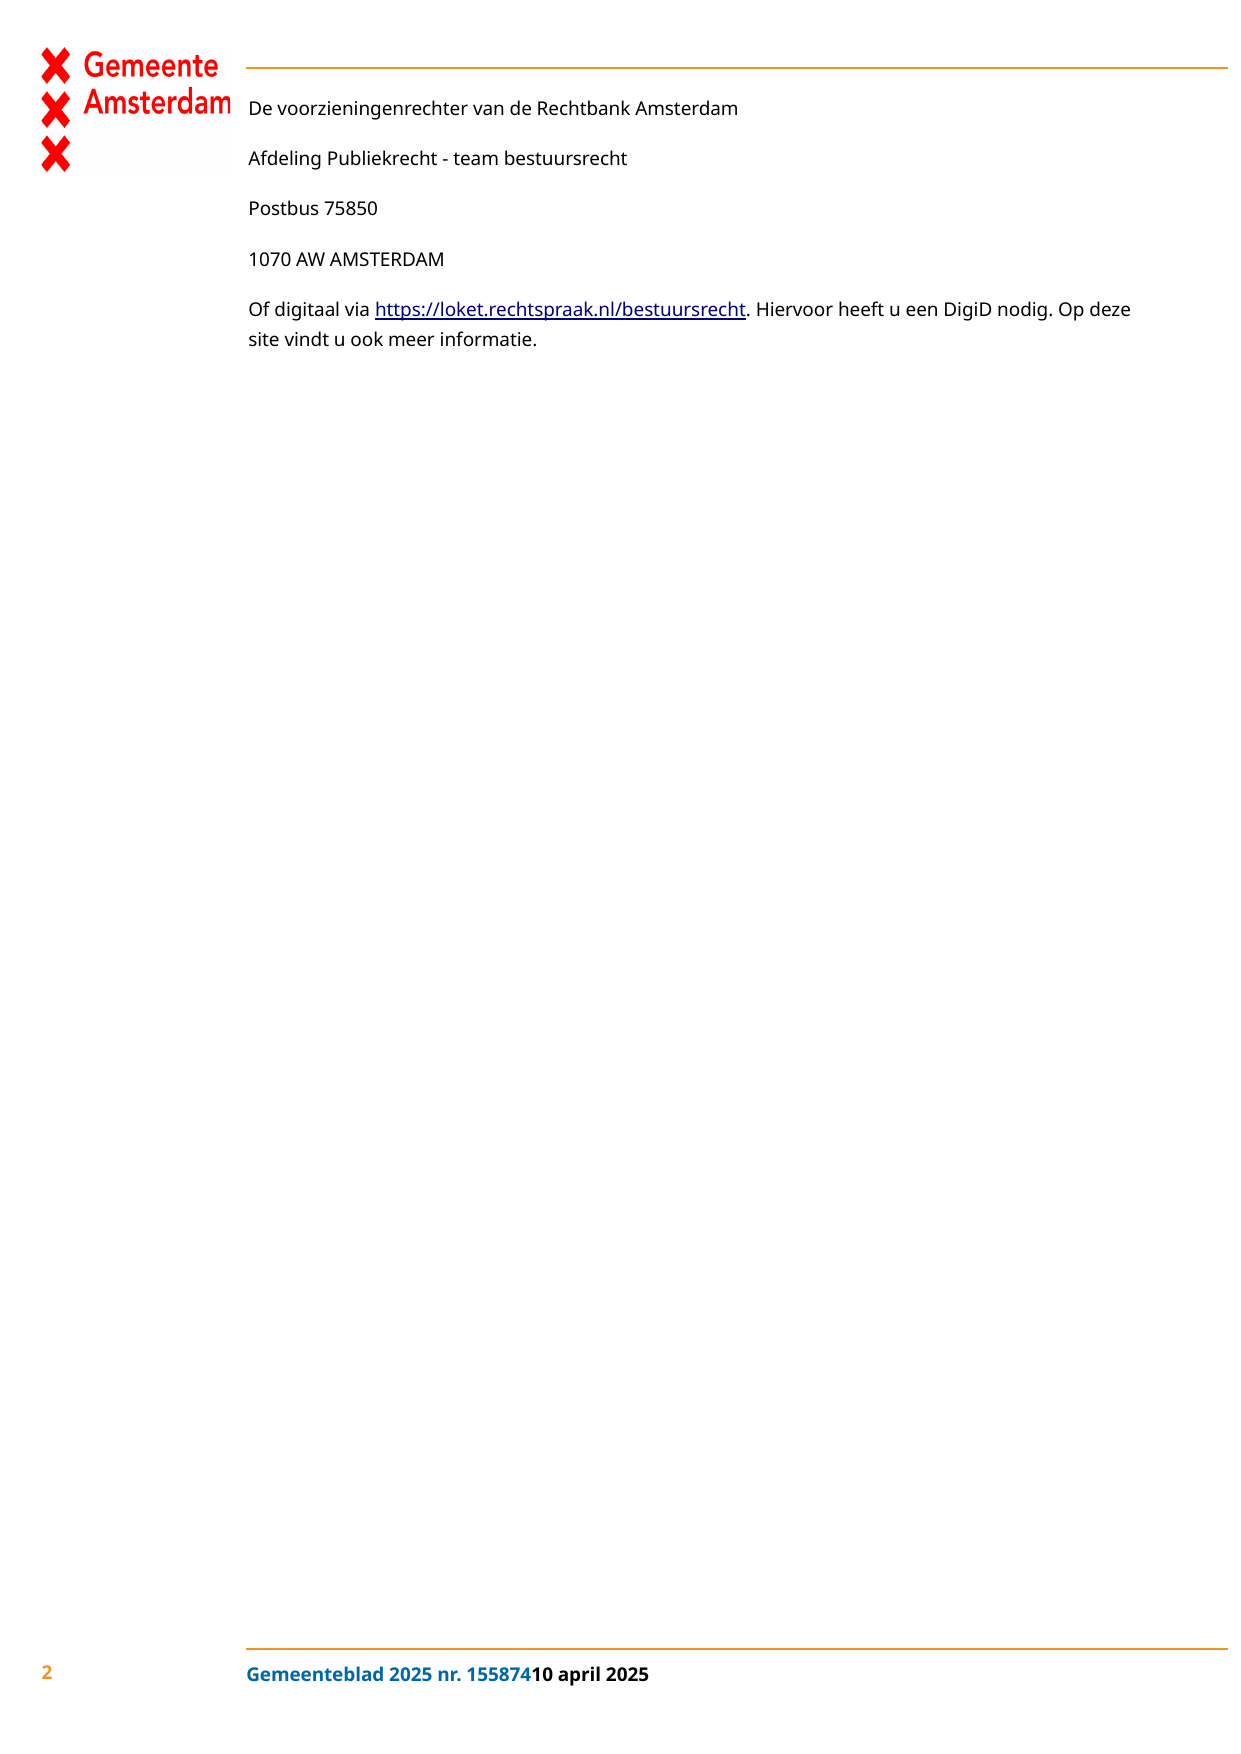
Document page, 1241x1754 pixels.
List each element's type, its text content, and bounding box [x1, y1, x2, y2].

text Afdeling Publiekrecht - team bestuursrecht [248, 145, 1152, 171]
text De voorzieningenrechter van de Rechtbank Amsterdam [248, 95, 1152, 121]
text Postbus 75850 [248, 196, 1152, 221]
text Of digitaal via https://loket.rechtspraak.nl/bestuursrecht. Hiervoor heeft u een DigiD nodig. Op deze site vindt u ook meer informatie. [248, 296, 1152, 352]
text 1070 AW AMSTERDAM [248, 246, 1152, 272]
picture [41, 47, 231, 172]
